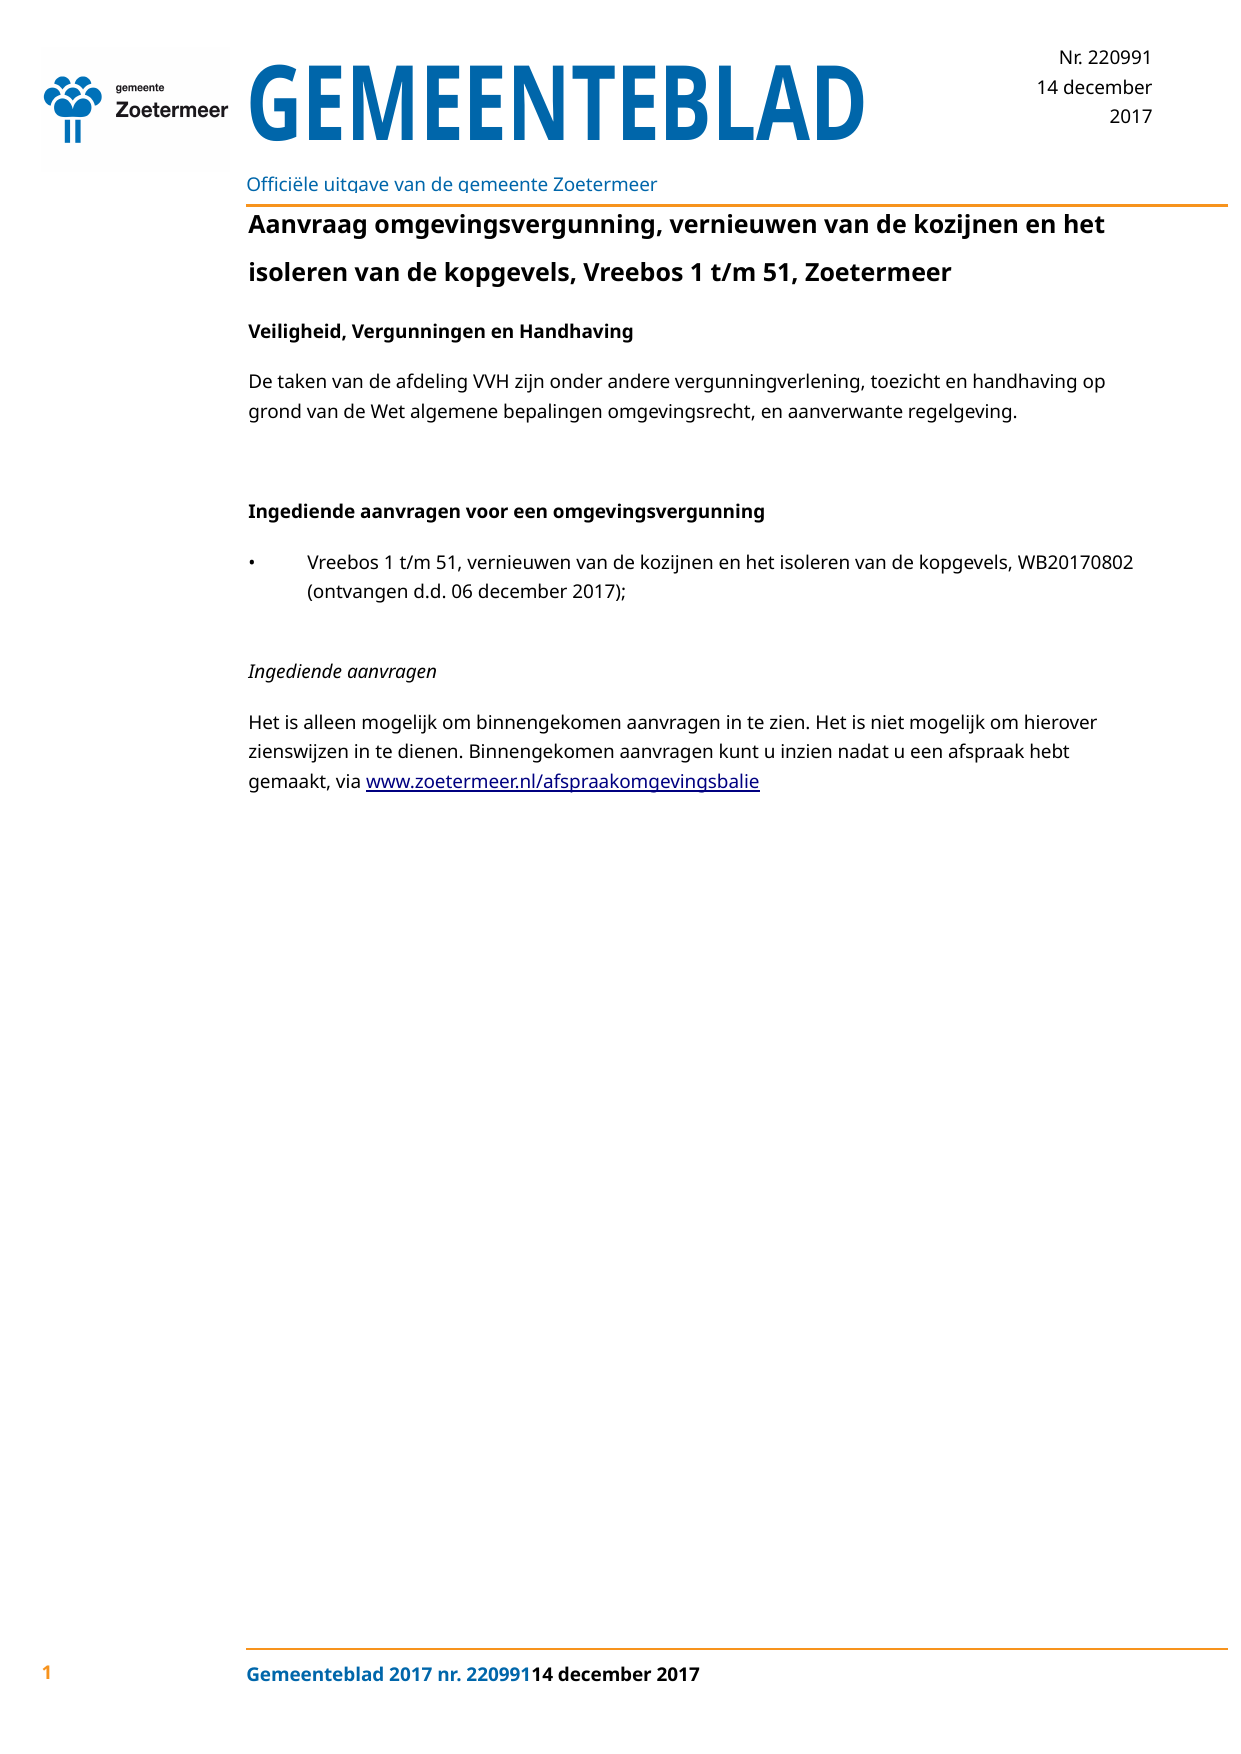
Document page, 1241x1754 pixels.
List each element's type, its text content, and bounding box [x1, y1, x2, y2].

text Veiligheid, Vergunningen en Handhaving [248, 318, 1152, 344]
text Ingediende aanvragen voor een omgevingsvergunning [248, 499, 1152, 524]
picture [41, 47, 231, 172]
text Ingediende aanvragen [248, 659, 1152, 684]
list Vreebos 1 t/m 51, vernieuwen van de kozijnen en het isoleren van de kopgevels, WB20170802 (ontvangen d.d. 06 december 2017); [248, 549, 1152, 604]
text Aanvraag omgevingsvergunning, vernieuwen van de kozijnen en het isoleren van de kopgevels, Vreebos 1 t/m 51, Zoetermeer [248, 207, 1152, 288]
text De taken van de afdeling VVH zijn onder andere vergunningverlening, toezicht en handhaving op grond van de Wet algemene bepalingen omgevingsrecht, en aanverwante regelgeving. [248, 368, 1152, 424]
text Het is alleen mogelijk om binnengekomen aanvragen in te zien. Het is niet mogelijk om hierover zienswijzen in te dienen. Binnengekomen aanvragen kunt u inzien nadat u een afspraak hebt gemaakt, via www.zoetermeer.nl/afspraakomgevingsbalie [248, 709, 1152, 794]
